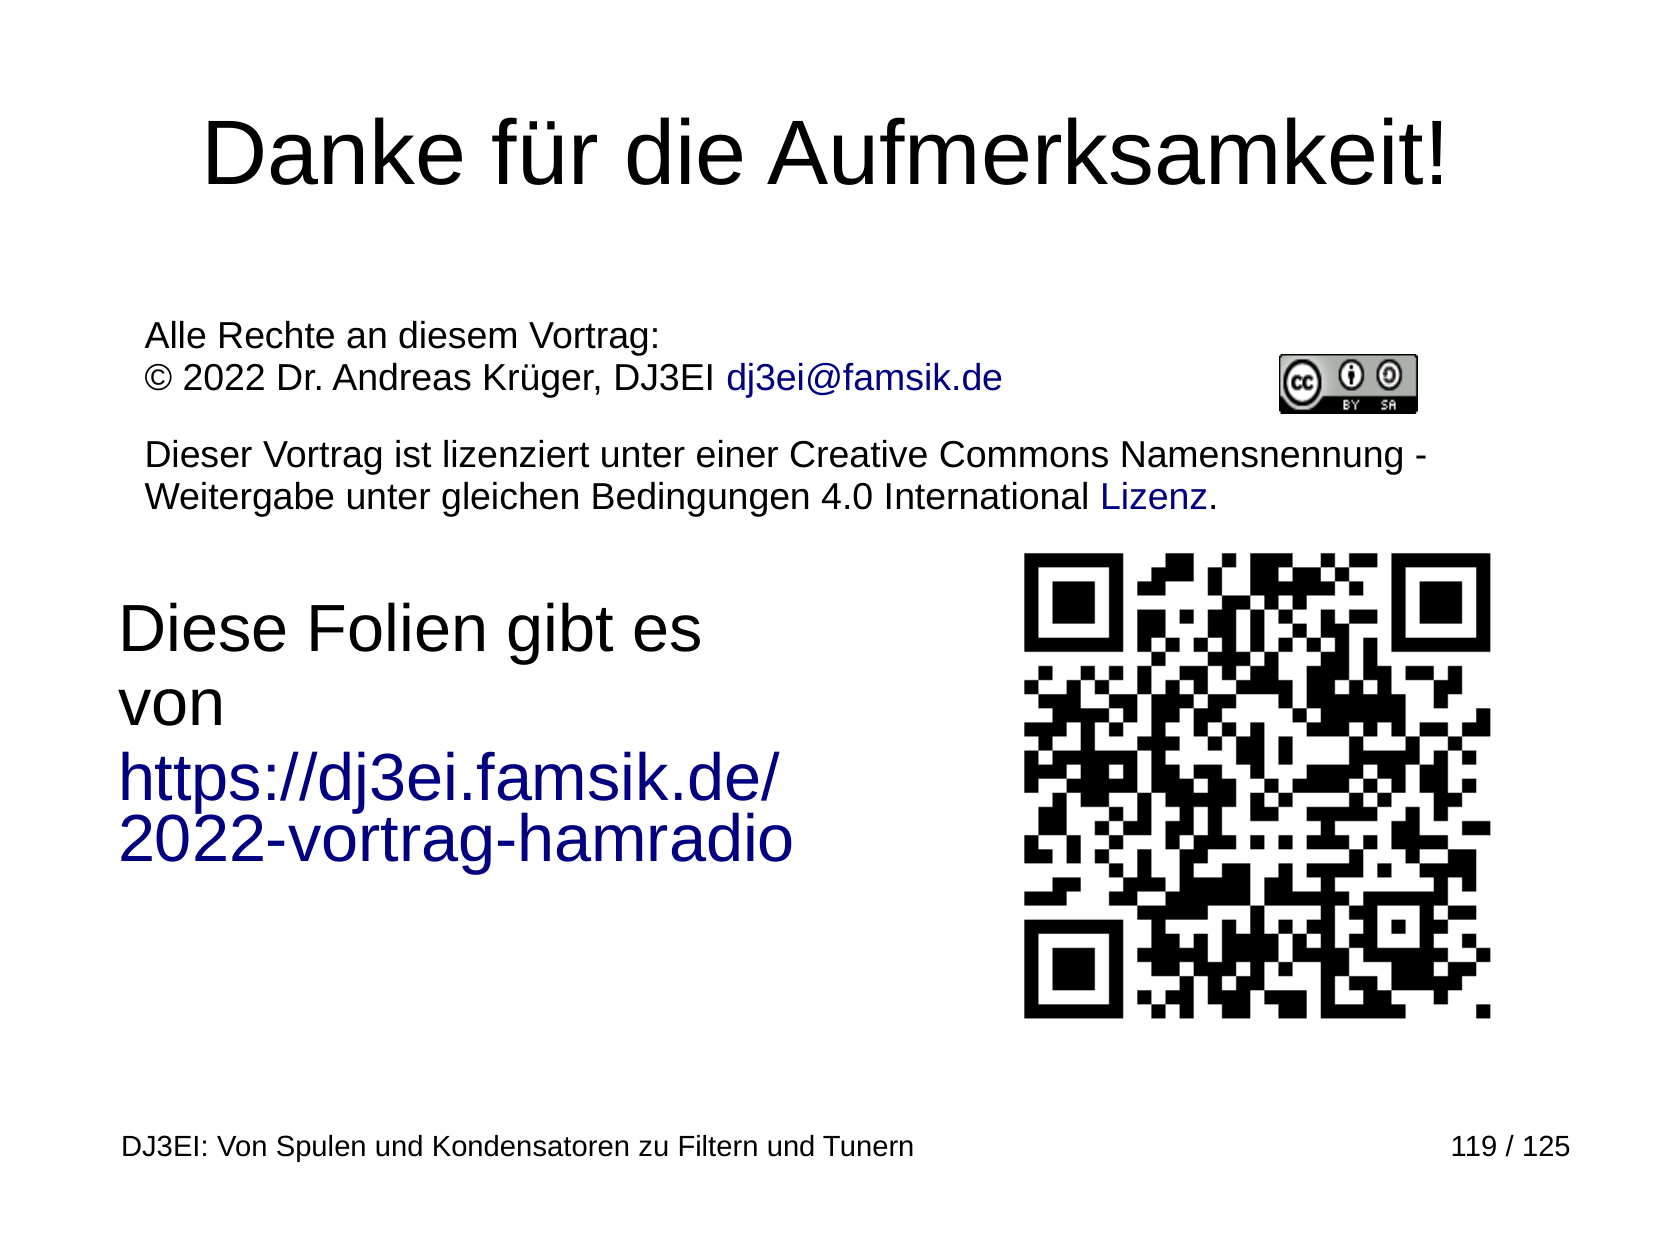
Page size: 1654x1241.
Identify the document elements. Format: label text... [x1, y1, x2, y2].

picture [968, 526, 1547, 1075]
title Danke für die Aufmerksamkeit! [82, 49, 1571, 257]
text_box Alle Rechte an diesem Vortrag: © 2022 Dr. Andreas Krüger, DJ3EI dj3ei@famsik.de Dieser Vortrag ist lizenziert unter einer Creative Commons Namensnennung - Weitergabe unter gleichen Bedingungen 4.0 International Lizenz. [129, 307, 1583, 526]
picture [1279, 354, 1418, 414]
list Diese Folien gibt es von https://dj3ei.famsik.de/2022-vortrag-hamradio [47, 590, 815, 898]
